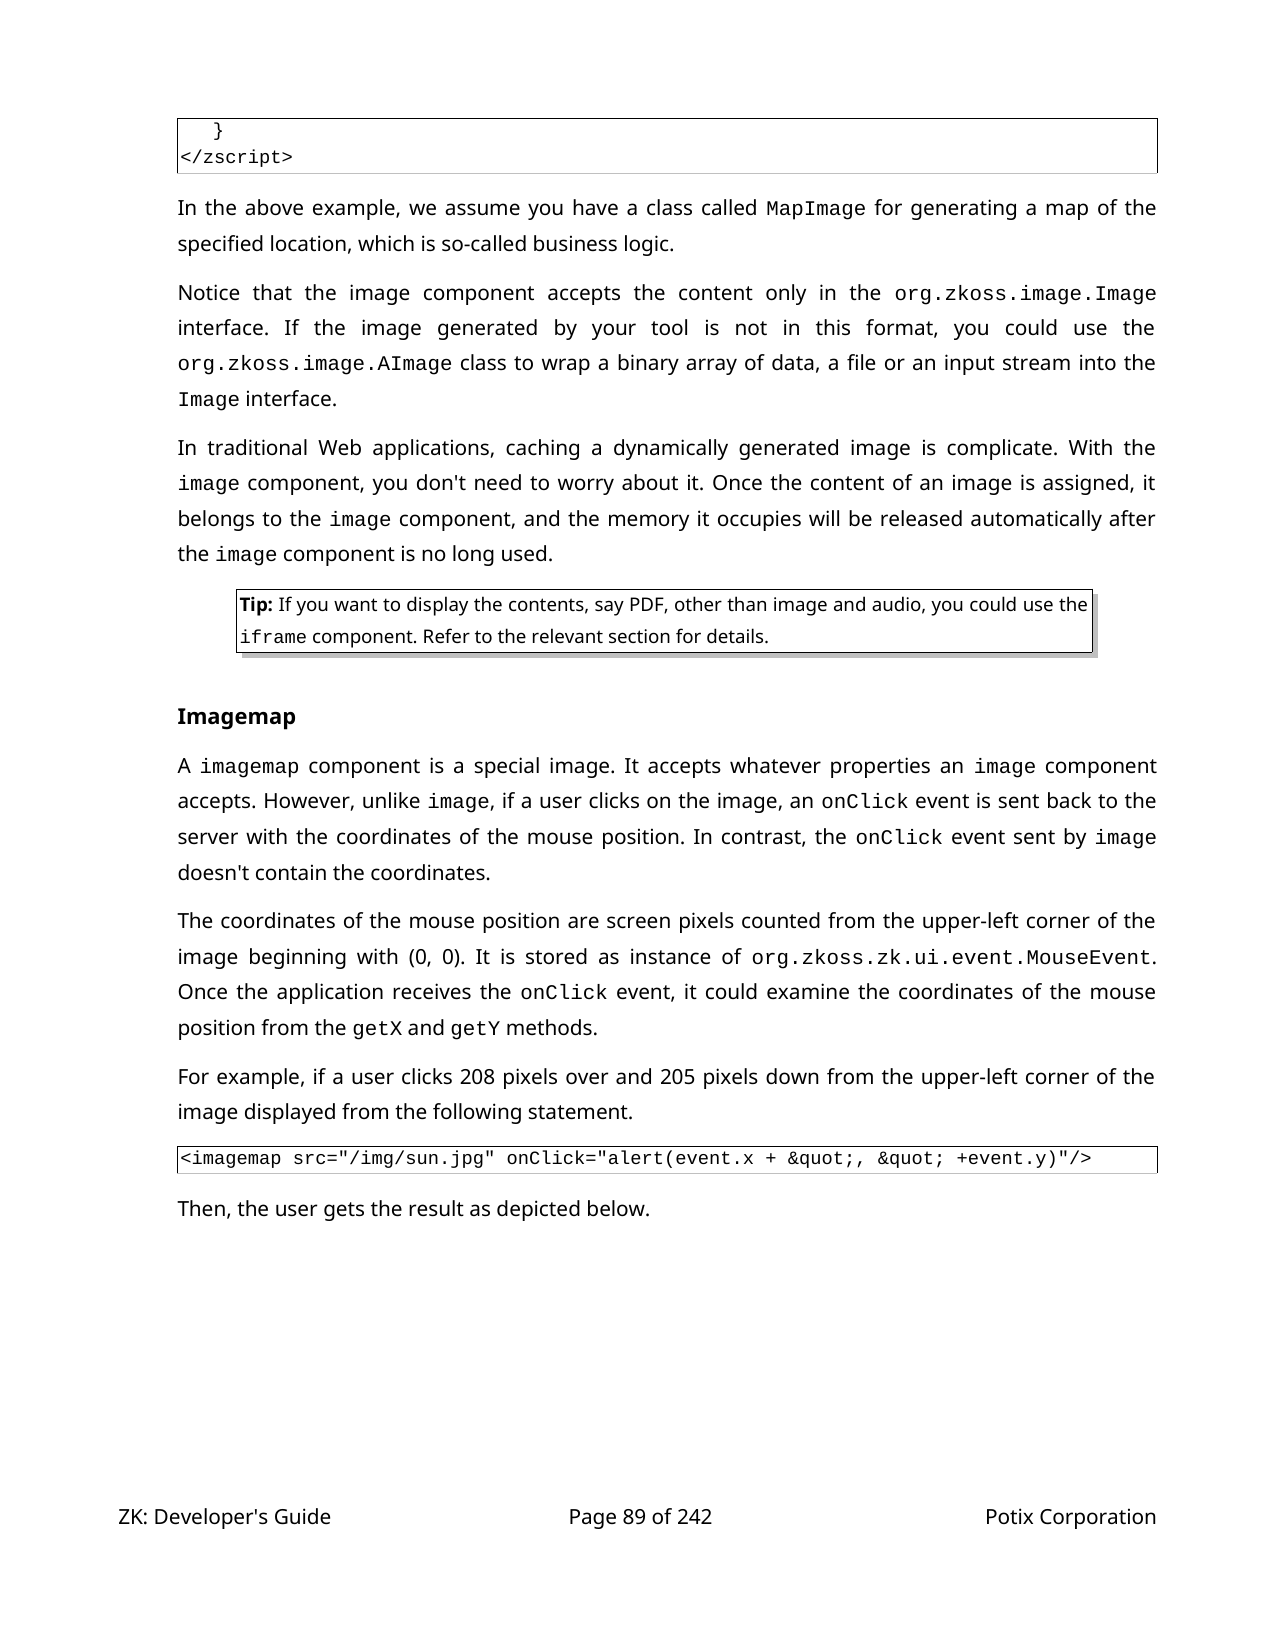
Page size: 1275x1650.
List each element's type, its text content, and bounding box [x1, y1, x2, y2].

text For example, if a user clicks 208 pixels over and 205 pixels down from the upper-left corner of the image displayed from the following statement. [177, 1062, 1157, 1125]
text Then, the user gets the result as depicted below. [177, 1194, 1157, 1222]
subtitle Imagemap [177, 701, 1157, 731]
text The coordinates of the mouse position are screen pixels counted from the upper-left corner of the image beginning with (0, 0). It is stored as instance of org.zkoss.zk.ui.event.MouseEvent. Once the application receives the onClick event, it could examine the coordinates of the mouse position from the getX and getY methods. [177, 907, 1157, 1041]
text Notice that the image component accepts the content only in the org.zkoss.image.Image interface. If the image generated by your tool is not in this format, you could use the org.zkoss.image.AImage class to wrap a binary array of data, a file or an input stream into the Image interface. [177, 278, 1157, 412]
text A imagemap component is a special image. It accepts whatever properties an image component accepts. However, unlike image, if a user clicks on the image, an onClick event is sent back to the server with the coordinates of the mouse position. In contrast, the onClick event sent by image doesn't contain the coordinates. [177, 751, 1157, 886]
text </zscript> [178, 145, 1157, 173]
text Tip: If you want to display the contents, say PDF, other than image and audio, you could use the iframe component. Refer to the relevant section for details. [237, 590, 1092, 652]
text In the above example, we assume you have a class called MapImage for generating a map of the specified location, which is so-called business logic. [177, 193, 1157, 257]
text <imagemap src="/img/sun.jpg" onClick="alert(event.x + &quot;, &quot; +event.y)"/> [178, 1147, 1157, 1173]
text } [178, 119, 1157, 142]
text In traditional Web applications, caching a dynamically generated image is complicate. With the image component, you don't need to worry about it. Once the content of an image is assigned, it belongs to the image component, and the memory it occupies will be released automatically after the image component is no long used. [177, 433, 1157, 568]
